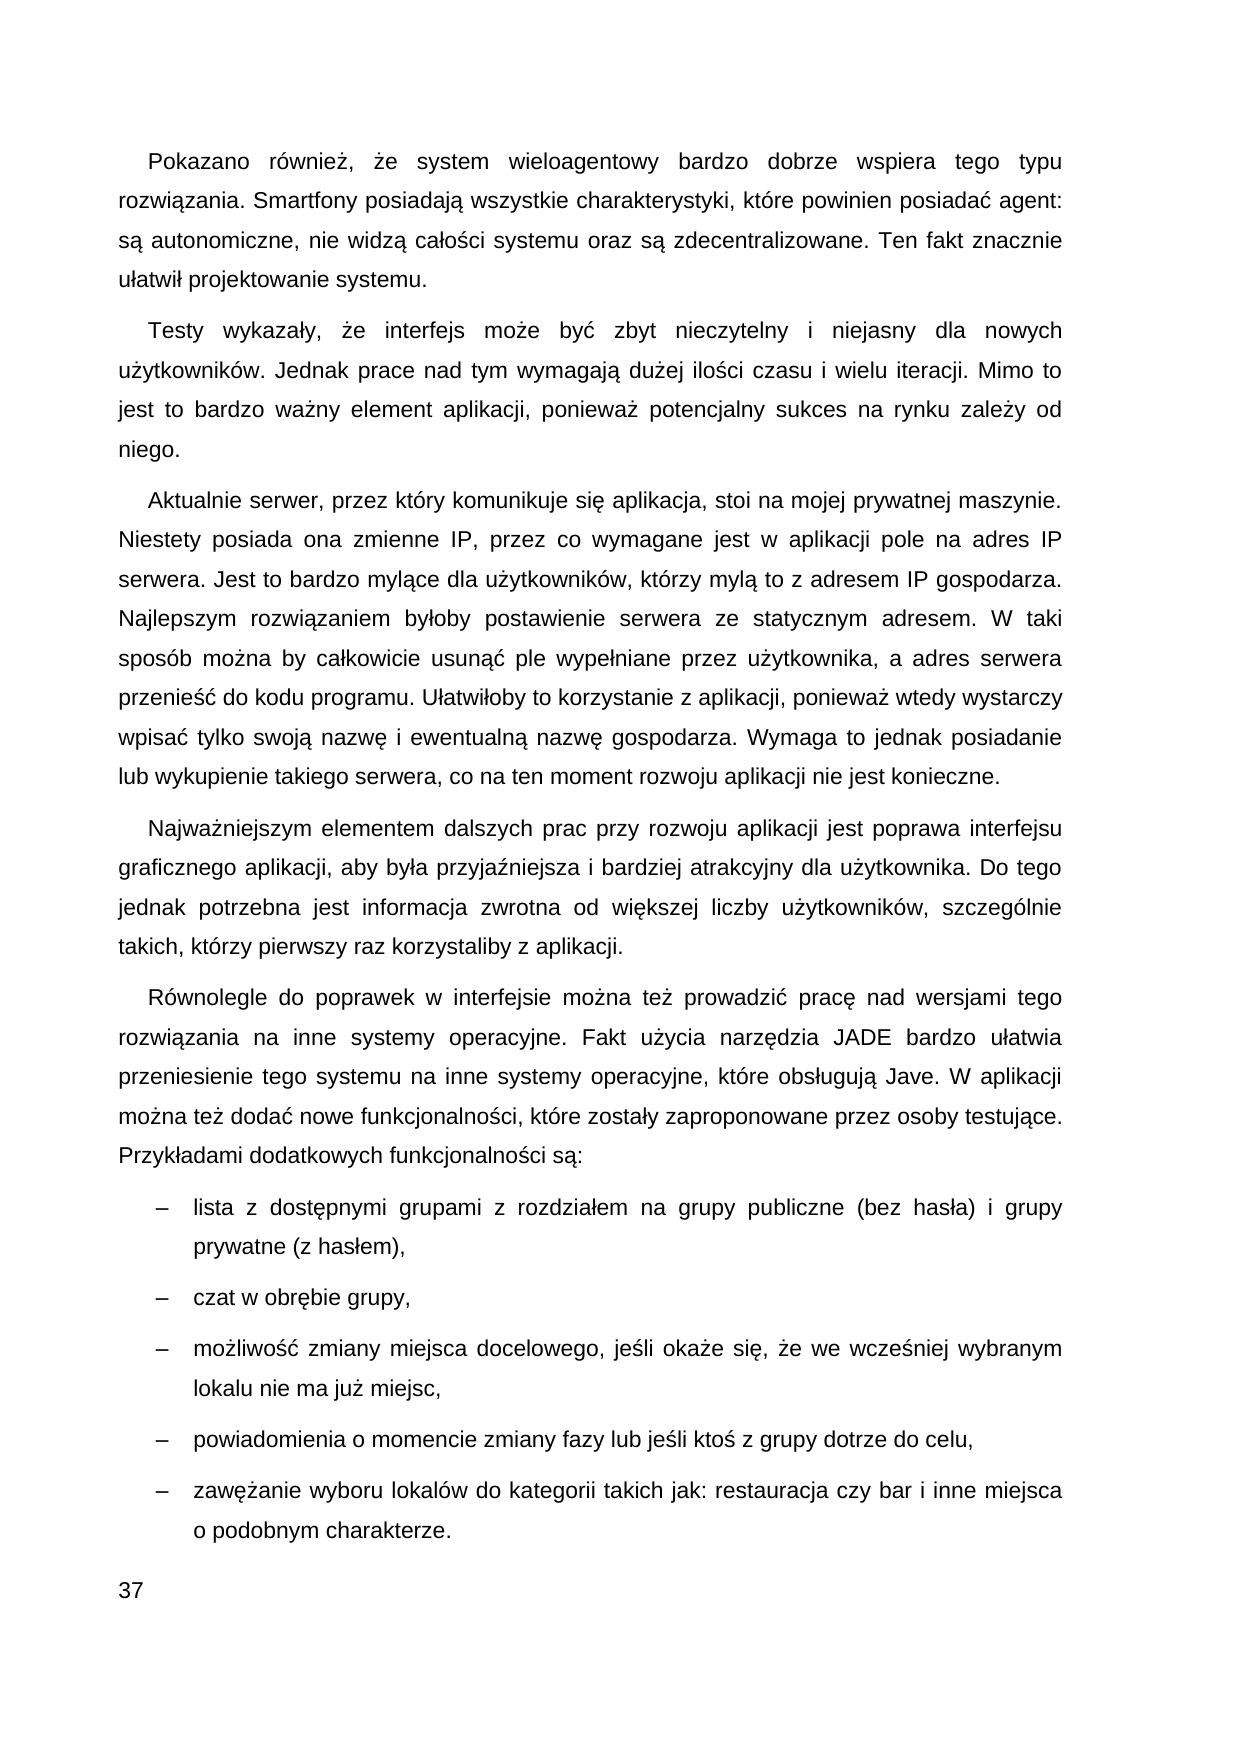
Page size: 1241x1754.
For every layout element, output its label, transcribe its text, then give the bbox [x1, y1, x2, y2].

list możliwość zmiany miejsca docelowego, jeśli okaże się, że we wcześniej wybranym lokalu nie ma już miejsc, [156, 1335, 1063, 1401]
text Równolegle do poprawek w interfejsie można też prowadzić pracę nad wersjami tego rozwiązania na inne systemy operacyjne. Fakt użycia narzędzia JADE bardzo ułatwia przeniesienie tego systemu na inne systemy operacyjne, które obsługują Jave. W aplikacji można też dodać nowe funkcjonalności, które zostały zaproponowane przez osoby testujące. Przykładami dodatkowych funkcjonalności są: [118, 984, 1063, 1168]
text Testy wykazały, że interfejs może być zbyt nieczytelny i niejasny dla nowych użytkowników. Jednak prace nad tym wymagają dużej ilości czasu i wielu iteracji. Mimo to jest to bardzo ważny element aplikacji, ponieważ potencjalny sukces na rynku zależy od niego. [118, 317, 1063, 462]
list czat w obrębie grupy, [156, 1284, 1063, 1311]
list powiadomienia o momencie zmiany fazy lub jeśli ktoś z grupy dotrze do celu, [156, 1426, 1063, 1452]
text Aktualnie serwer, przez który komunikuje się aplikacja, stoi na mojej prywatnej maszynie. Niestety posiada ona zmienne IP, przez co wymagane jest w aplikacji pole na adres IP serwera. Jest to bardzo mylące dla użytkowników, którzy mylą to z adresem IP gospodarza. Najlepszym rozwiązaniem byłoby postawienie serwera ze statycznym adresem. W taki sposób można by całkowicie usunąć ple wypełniane przez użytkownika, a adres serwera przenieść do kodu programu. Ułatwiłoby to korzystanie z aplikacji, ponieważ wtedy wystarczy wpisać tylko swoją nazwę i ewentualną nazwę gospodarza. Wymaga to jednak posiadanie lub wykupienie takiego serwera, co na ten moment rozwoju aplikacji nie jest konieczne. [118, 487, 1063, 790]
list lista z dostępnymi grupami z rozdziałem na grupy publiczne (bez hasła) i grupy prywatne (z hasłem), [156, 1193, 1063, 1259]
text Pokazano również, że system wieloagentowy bardzo dobrze wspiera tego typu rozwiązania. Smartfony posiadają wszystkie charakterystyki, które powinien posiadać agent: są autonomiczne, nie widzą całości systemu oraz są zdecentralizowane. Ten fakt znacznie ułatwił projektowanie systemu. [118, 148, 1063, 292]
list zawężanie wyboru lokalów do kategorii takich jak: restauracja czy bar i inne miejsca o podobnym charakterze. [156, 1477, 1063, 1543]
text Najważniejszym elementem dalszych prac przy rozwoju aplikacji jest poprawa interfejsu graficznego aplikacji, aby była przyjaźniejsza i bardziej atrakcyjny dla użytkownika. Do tego jednak potrzebna jest informacja zwrotna od większej liczby użytkowników, szczególnie takich, którzy pierwszy raz korzystaliby z aplikacji. [118, 814, 1063, 959]
